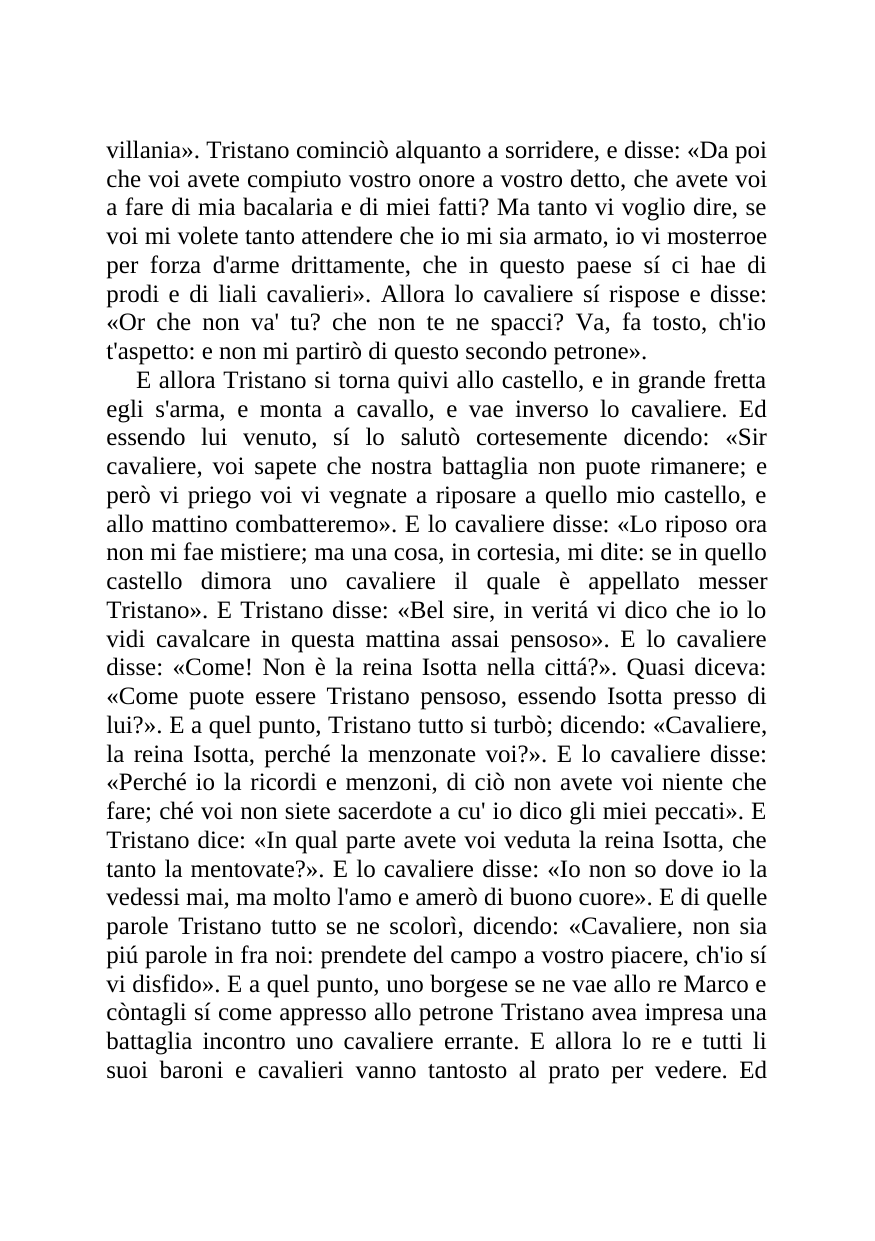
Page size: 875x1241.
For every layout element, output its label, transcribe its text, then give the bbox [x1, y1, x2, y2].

text villania». Tristano cominciò alquanto a sorridere, e disse: «Da poi che voi avete compiuto vostro onore a vostro detto, che avete voi a fare di mia bacalaria e di miei fatti? Ma tanto vi voglio dire, se voi mi volete tanto attendere che io mi sia armato, io vi mosterroe per forza d'arme drittamente, che in questo paese sí ci hae di prodi e di liali cavalieri». Allora lo cavaliere sí rispose e disse: «Or che non va' tu? che non te ne spacci? Va, fa tosto, ch'io t'aspetto: e non mi partirò di questo secondo petrone». [106, 135, 768, 365]
text E allora Tristano si torna quivi allo castello, e in grande fretta egli s'arma, e monta a cavallo, e vae inverso lo cavaliere. Ed essendo lui venuto, sí lo salutò cortesemente dicendo: «Sir cavaliere, voi sapete che nostra battaglia non puote rimanere; e però vi priego voi vi vegnate a riposare a quello mio castello, e allo mattino combatteremo». E lo cavaliere disse: «Lo riposo ora non mi fae mistiere; ma una cosa, in cortesia, mi dite: se in quello castello dimora uno cavaliere il quale è appellato messer Tristano». E Tristano disse: «Bel sire, in veritá vi dico che io lo vidi cavalcare in questa mattina assai pensoso». E lo cavaliere disse: «Come! Non è la reina Isotta nella cittá?». Quasi diceva: «Come puote essere Tristano pensoso, essendo Isotta presso di lui?». E a quel punto, Tristano tutto si turbò; dicendo: «Cavaliere, la reina Isotta, perché la menzonate voi?». E lo cavaliere disse: «Perché io la ricordi e menzoni, di ciò non avete voi niente che fare; ché voi non siete sacerdote a cu' io dico gli miei peccati». E Tristano dice: «In qual parte avete voi veduta la reina Isotta, che tanto la mentovate?». E lo cavaliere disse: «Io non so dove io la vedessi mai, ma molto l'amo e amerò di buono cuore». E di quelle parole Tristano tutto se ne scolorì, dicendo: «Cavaliere, non sia piú parole in fra noi: prendete del campo a vostro piacere, ch'io sí vi disfido». E a quel punto, uno borgese se ne vae allo re Marco e còntagli sí come appresso allo petrone Tristano avea impresa una battaglia incontro uno cavaliere errante. E allora lo re e tutti li suoi baroni e cavalieri vanno tantosto al prato per vedere. Ed [106, 365, 768, 1084]
